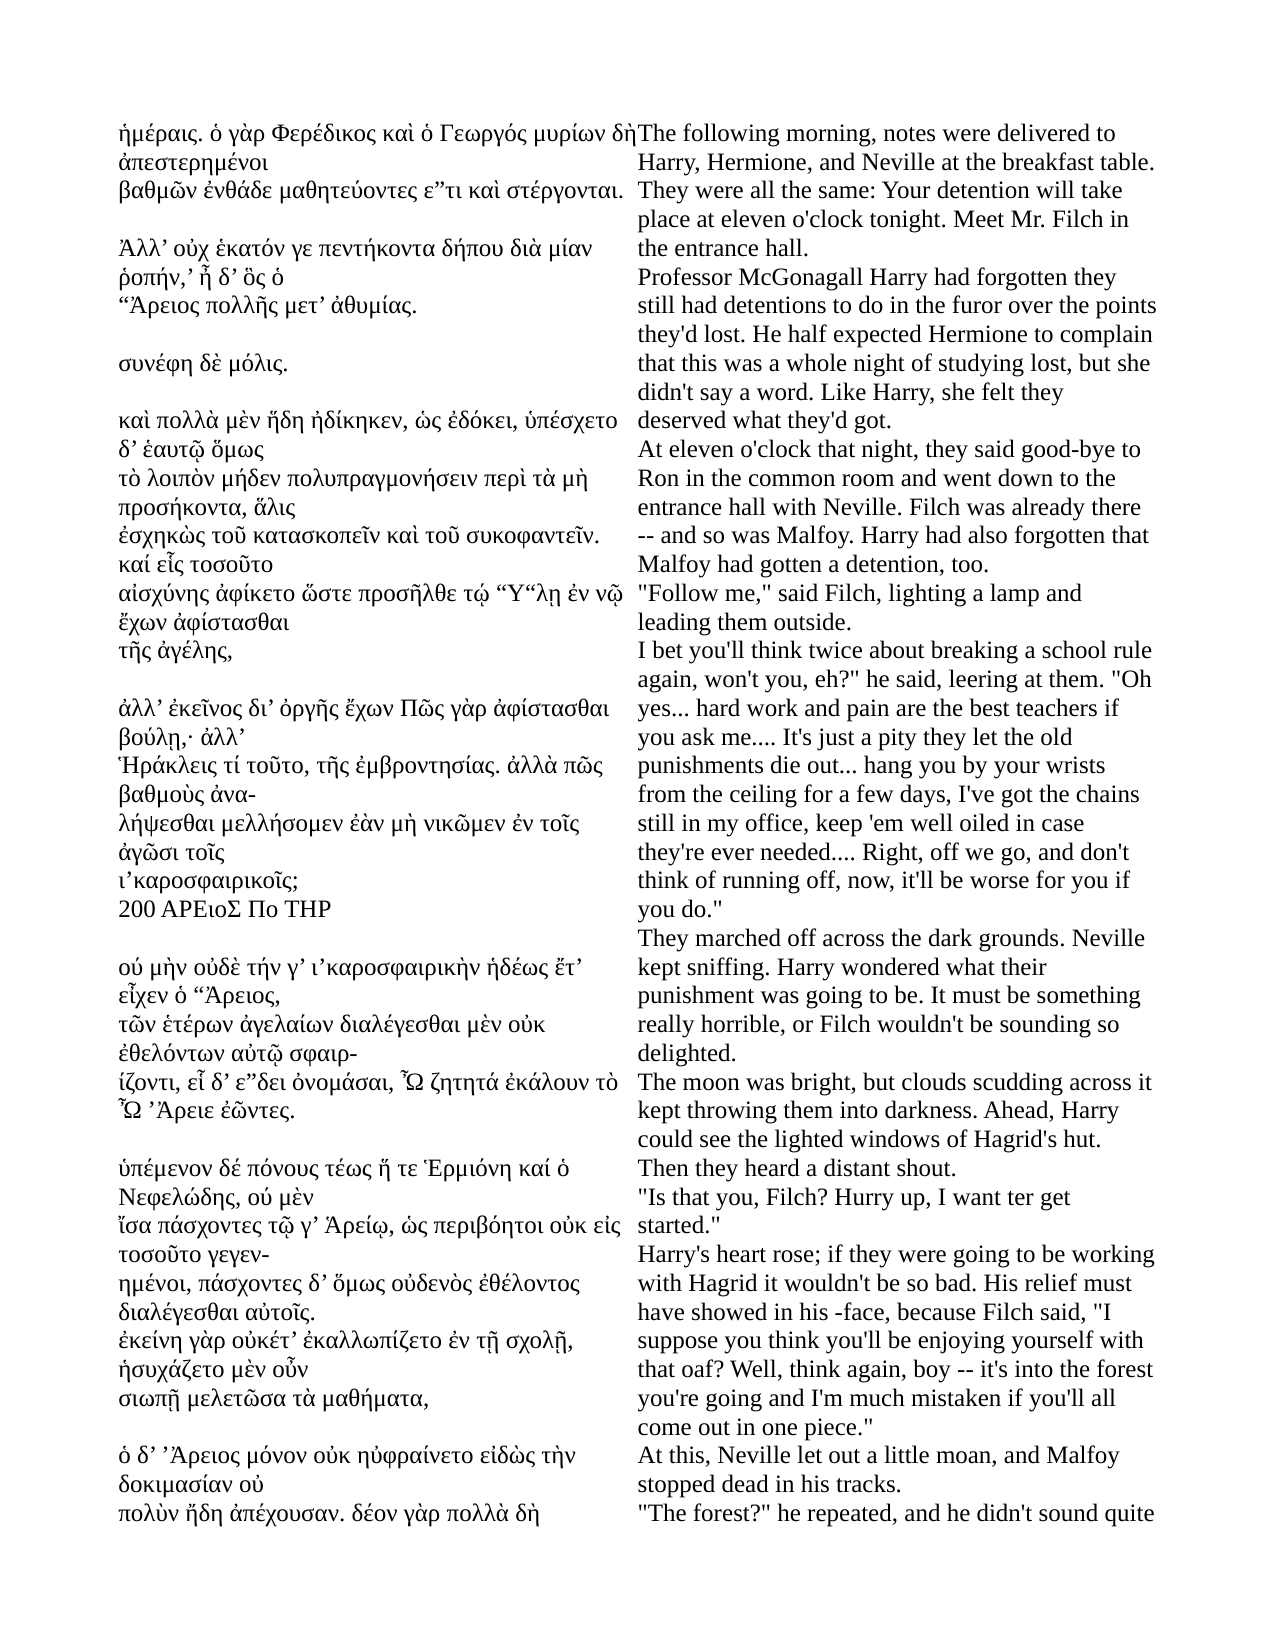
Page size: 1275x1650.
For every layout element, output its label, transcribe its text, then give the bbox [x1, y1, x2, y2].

table_cell ἡμέραις. ὁ γὰρ Φερέδικος καὶ ὁ Γεωργός μυρίων δὴ ἀπεστερημένοι βαθμῶν ἐνθάδε μαθητεύοντες ε”τι καὶ στέργονται. Ἀλλ’ οὐχ ἑκατόν γε πεντήκοντα δήπου διὰ μίαν ῥοπήν,’ ἦ δ’ ὃς ὁ “Ἀρειος πολλῆς μετ’ ἀθυμίας. συνέφη δὲ μόλις. καὶ πολλὰ μὲν ἥδη ἠδίκηκεν, ὡς ἐδόκει, ὑπέσχετο δ’ ἑαυτῷ ὅμως τὸ λοιπὸν μήδεν πολυπραγμονήσειν περὶ τὰ μὴ προσήκοντα, ἅλις ἐσχηκὼς τοῦ κατασκοπεῖν καὶ τοῦ συκοφαντεῖν. καί εἷς τοσοῦτο αἰσχύνης ἀφίκετο ὥστε προσῆλθε τῴ “Υ“λῃ ἐν νῷ ἔχων ἀφίστασθαι τῆς ἀγέλης, ἀλλ’ ἐκεῖνος δι’ ὀργῆς ἔχων Πῶς γὰρ ἀφίστασθαι βούλῃ,· ἀλλ’ Ἡράκλεις τί τοῦτο, τῆς ἐμβροντησίας. ἀλλὰ πῶς βαθμοὺς ἀνα- λήψεσθαι μελλήσομεν ἐὰν μὴ νικῶμεν ἐν τοῖς ἀγῶσι τοῖς ι’καροσφαιρικοῖς; 200 ΑΡΕιοΣ Πο ΤΗΡ ού μὴν οὐδὲ τήν γ’ ι’καροσφαιρικὴν ἡδέως ἔτ’ εἶχεν ὁ “Ἀρειος, τῶν ἑτέρων ἀγελαίων διαλέγεσθαι μὲν οὐκ ἐθελόντων αὐτῷ σφαιρ- ίζοντι, εἷ δ’ ε”δει ὀνομάσαι, Ὦ ζητητά ἐκάλουν τὸ Ὦ ’Ἀρειε ἐῶντες. ὑπέμενον δέ πόνους τέως ἥ τε Ἑρμιόνη καί ὁ Νεφελώδης, ού μὲν ἴσα πάσχοντες τῷ γ’ Ἁρείῳ, ὡς περιβόητοι οὐκ εἰς τοσοῦτο γεγεν- ημένοι, πάσχοντες δ’ ὅμως οὐδενὸς ἐθέλοντος διαλέγεσθαι αὐτοῖς. ἐκείνη γὰρ οὐκέτ’ ἐκαλλωπίζετο ἐν τῇ σχολῇ, ἡσυχάζετο μὲν οὖν σιωπῇ μελετῶσα τὰ μαθήματα, ὁ δ’ ’Ἀρειος μόνον οὐκ ηὐφραίνετο εἰδὼς τὴν δοκιμασίαν οὐ πολὺν ἤδη ἀπέχουσαν. δέον γὰρ πολλὰ δὴ [118, 118, 637, 1527]
table_cell The following morning, notes were delivered to Harry, Hermione, and Neville at the breakfast table. They were all the same: Your detention will take place at eleven o'clock tonight. Meet Mr. Filch in the entrance hall. Professor McGonagall Harry had forgotten they still had detentions to do in the furor over the points they'd lost. He half expected Hermione to complain that this was a whole night of studying lost, but she didn't say a word. Like Harry, she felt they deserved what they'd got. At eleven o'clock that night, they said good-bye to Ron in the common room and went down to the entrance hall with Neville. Filch was already there -- and so was Malfoy. Harry had also forgotten that Malfoy had gotten a detention, too. "Follow me," said Filch, lighting a lamp and leading them outside. I bet you'll think twice about breaking a school rule again, won't you, eh?" he said, leering at them. "Oh yes... hard work and pain are the best teachers if you ask me.... It's just a pity they let the old punishments die out... hang you by your wrists from the ceiling for a few days, I've got the chains still in my office, keep 'em well oiled in case they're ever needed.... Right, off we go, and don't think of running off, now, it'll be worse for you if you do." They marched off across the dark grounds. Neville kept sniffing. Harry wondered what their punishment was going to be. It must be something really horrible, or Filch wouldn't be sounding so delighted. The moon was bright, but clouds scudding across it kept throwing them into darkness. Ahead, Harry could see the lighted windows of Hagrid's hut. Then they heard a distant shout. "Is that you, Filch? Hurry up, I want ter get started." Harry's heart rose; if they were going to be working with Hagrid it wouldn't be so bad. His relief must have showed in his -face, because Filch said, "I suppose you think you'll be enjoying yourself with that oaf? Well, think again, boy -- it's into the forest you're going and I'm much mistaken if you'll all come out in one piece." At this, Neville let out a little moan, and Malfoy stopped dead in his tracks. "The forest?" he repeated, and he didn't sound quite [638, 118, 1157, 1527]
